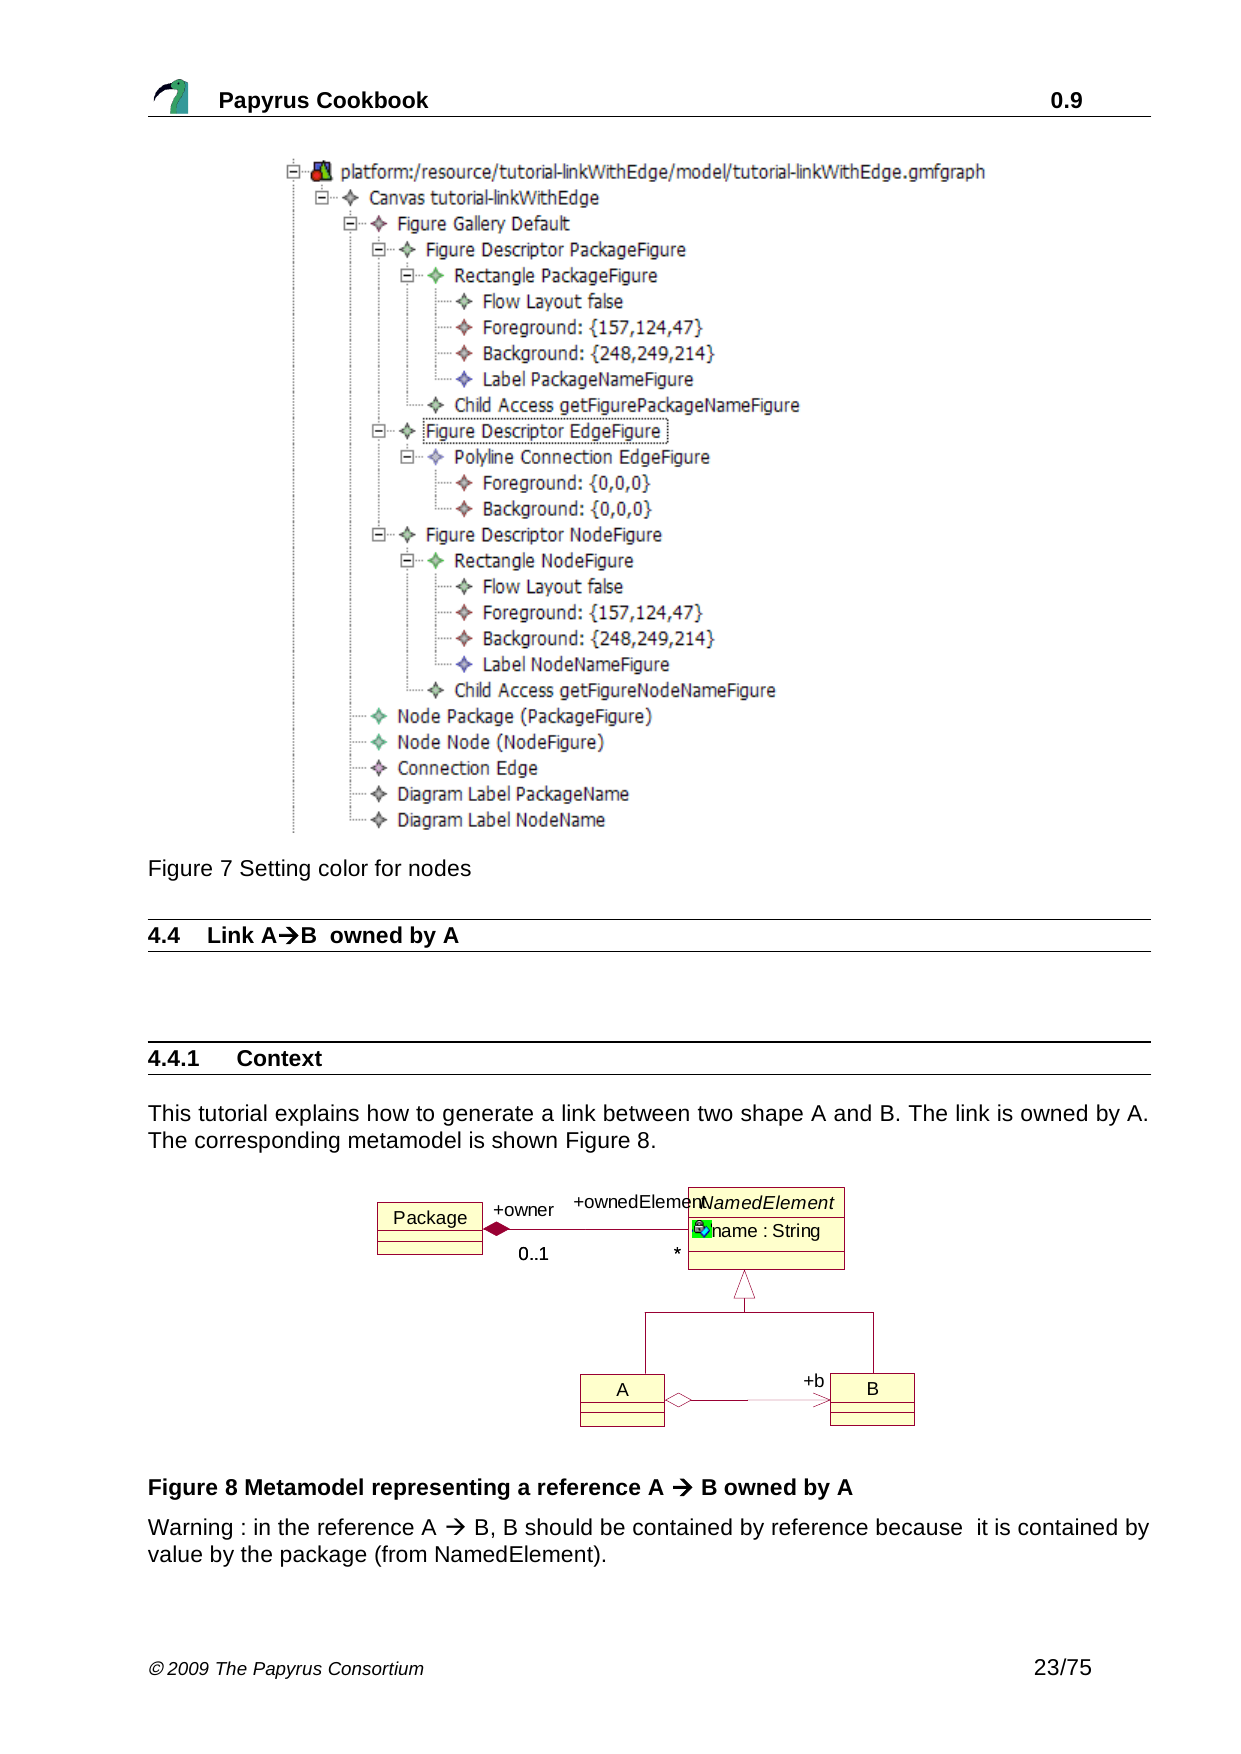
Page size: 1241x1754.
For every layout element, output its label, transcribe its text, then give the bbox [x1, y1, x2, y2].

picture [153, 79, 189, 114]
text Figure 7 Setting color for nodes [148, 854, 1151, 881]
picture [284, 156, 1016, 833]
text Figure 8 Metamodel representing a reference A  B owned by A [148, 1473, 1151, 1501]
subtitle Link AB owned by A [148, 920, 1151, 951]
subtitle Context [148, 1043, 1151, 1074]
text Warning : in the reference A  B, B should be contained by reference because it is contained by value by the package (from NamedElement). [148, 1513, 1151, 1567]
text This tutorial explains how to generate a link between two shape A and B. The link is owned by A. The corresponding metamodel is shown Figure 8. [148, 1100, 1151, 1154]
